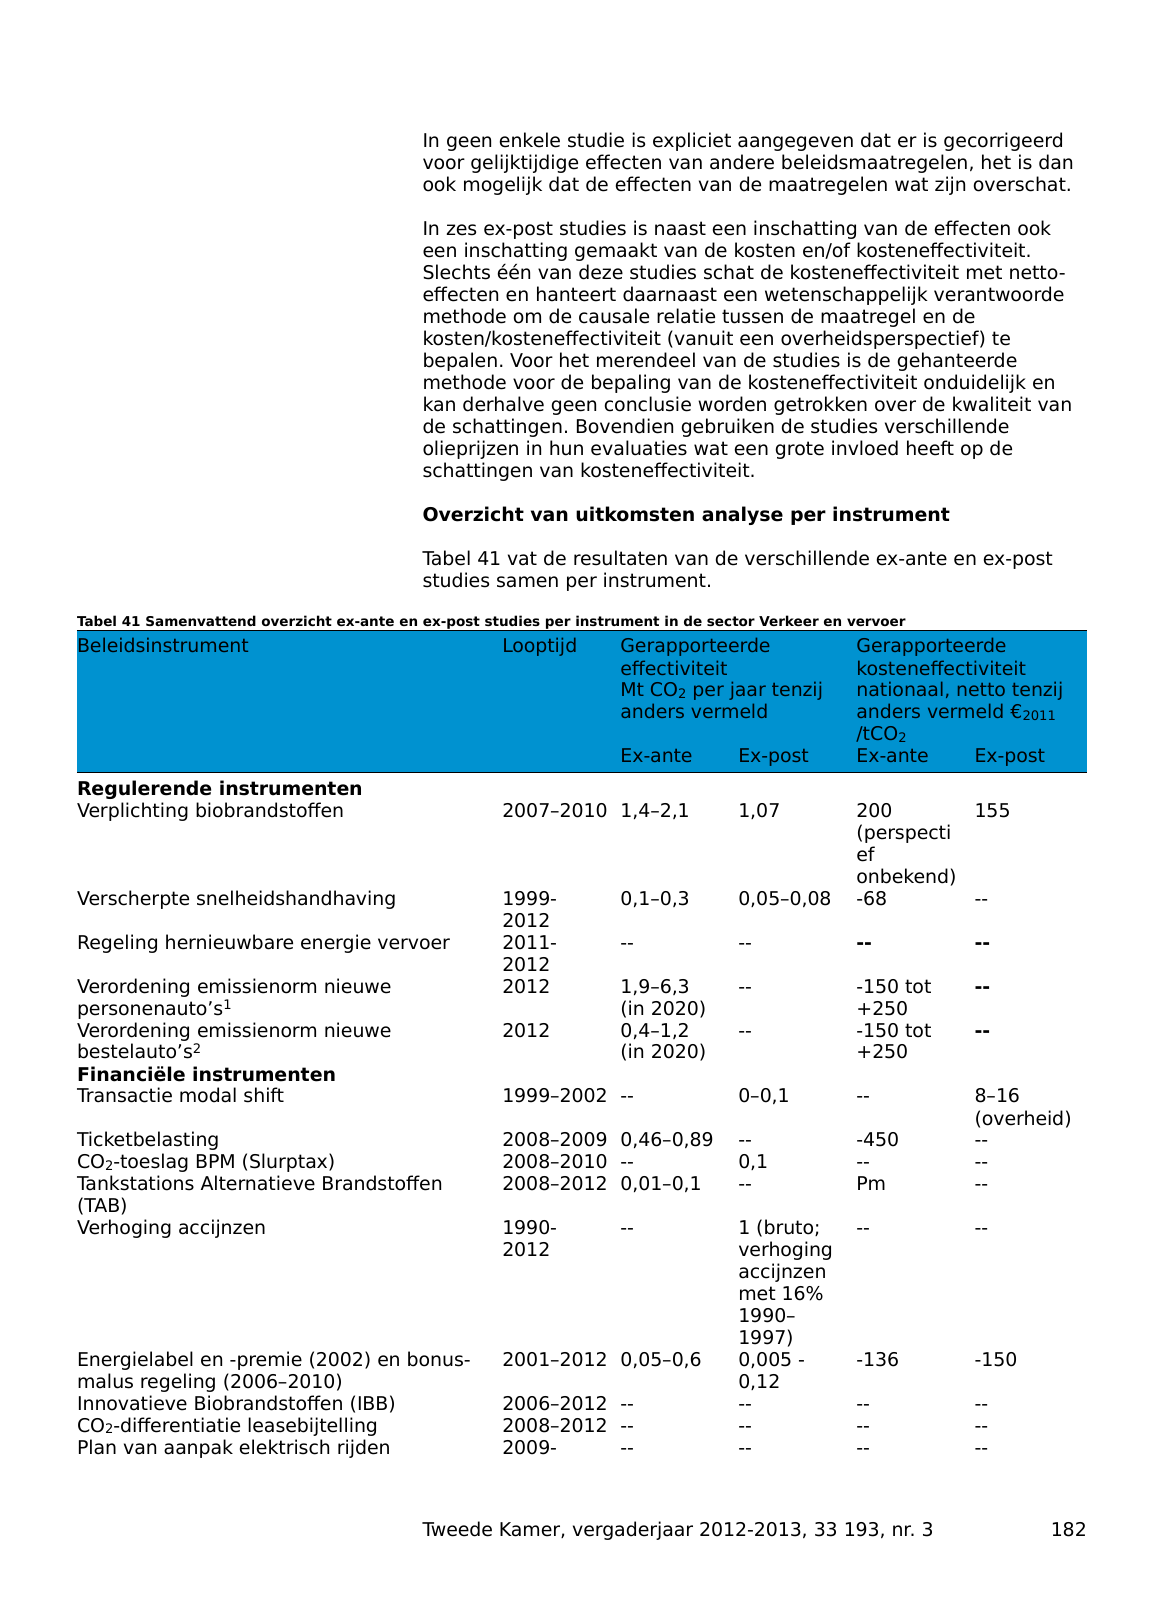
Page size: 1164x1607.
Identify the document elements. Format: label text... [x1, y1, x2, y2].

table_cell 1990- 2012 [496, 1217, 614, 1349]
table_cell 0,1 [732, 1151, 850, 1173]
table_cell 0,01–0,1 [614, 1173, 732, 1217]
table_cell -- [969, 1217, 1087, 1349]
table_cell -- [969, 888, 1087, 932]
table_cell 1,9–6,3 (in 2020) [614, 976, 732, 1019]
table_cell 0,46–0,89 [614, 1129, 732, 1151]
table_cell -- [732, 976, 850, 1019]
table_cell CO2-differentiatie leasebijtelling [77, 1415, 496, 1437]
table_cell Looptijd [496, 631, 614, 745]
table_cell -- [969, 1020, 1087, 1063]
table_cell -- [614, 1437, 732, 1459]
table_cell Regeling hernieuwbare energie vervoer [77, 932, 496, 976]
table_cell Transactie modal shift [77, 1085, 496, 1129]
table_cell 2008–2012 [496, 1173, 614, 1217]
table_cell 2001–2012 [496, 1349, 614, 1393]
table_cell Innovatieve Biobrandstoffen (IBB) [77, 1393, 496, 1415]
table_cell 0,05–0,08 [732, 888, 850, 932]
table_cell -- [732, 932, 850, 976]
table_cell 2009- [496, 1437, 614, 1459]
table_cell -- [969, 1129, 1087, 1151]
table_header Tabel 41 Samenvattend overzicht ex-ante en ex-post studies per instrument in de sector Verkeer en vervoer [77, 614, 1087, 630]
table_cell -- [969, 1173, 1087, 1217]
table_cell 0,005 -0,12 [732, 1349, 850, 1393]
table_cell 2012 [496, 976, 614, 1019]
table_cell 1,4–2,1 [614, 800, 732, 888]
table_cell Beleidsinstrument [77, 631, 496, 745]
table_cell -- [732, 1393, 850, 1415]
text Tabel 41 vat de resultaten van de verschillende ex-ante en ex-post studies samen per instrument. [422, 548, 1087, 592]
table_cell Gerapporteerde kosteneffectiviteit nationaal, netto tenzij anders vermeld €2011 /tCO2 [850, 631, 1087, 745]
table_cell Ex-post [969, 745, 1087, 772]
subtitle Overzicht van uitkomsten analyse per instrument [422, 504, 1087, 526]
table_cell -- [614, 1393, 732, 1415]
table_cell Pm [850, 1173, 968, 1217]
table_cell 2011- 2012 [496, 932, 614, 976]
table_cell -- [969, 1393, 1087, 1415]
table_cell -- [850, 1437, 968, 1459]
table_cell Ex-post [732, 745, 850, 772]
table_cell -- [969, 1415, 1087, 1437]
table_cell -- [614, 932, 732, 976]
table_cell Verhoging accijnzen [77, 1217, 496, 1349]
table_cell 0–0,1 [732, 1085, 850, 1129]
table_cell -- [850, 1415, 968, 1437]
table_cell Ticketbelasting [77, 1129, 496, 1151]
table_cell -68 [850, 888, 968, 932]
table_cell -- [732, 1020, 850, 1063]
table_cell 0,1–0,3 [614, 888, 732, 932]
table_cell Ex-ante [850, 745, 968, 772]
table_cell 0,4–1,2 (in 2020) [614, 1020, 732, 1063]
table_cell 8–16 (overheid) [969, 1085, 1087, 1129]
table_cell -- [614, 1217, 732, 1349]
table_cell 1999–2002 [496, 1085, 614, 1129]
table_cell 0,05–0,6 [614, 1349, 732, 1393]
table_cell -- [614, 1415, 732, 1437]
table_cell Regulerende instrumenten [77, 773, 1087, 800]
table_cell -- [850, 1151, 968, 1173]
table_cell 200 (perspectief onbekend) [850, 800, 968, 888]
table_cell -- [732, 1415, 850, 1437]
table_cell 1,07 [732, 800, 850, 888]
table_cell -- [969, 1151, 1087, 1173]
table_cell -150 tot +250 [850, 1020, 968, 1063]
table_cell -- [732, 1129, 850, 1151]
table_cell Ex-ante [614, 745, 732, 772]
table_cell Gerapporteerde effectiviteit Mt CO2 per jaar tenzij anders vermeld [614, 631, 850, 745]
table_cell 2008–2012 [496, 1415, 614, 1437]
table_cell -- [614, 1085, 732, 1129]
table_cell Tankstations Alternatieve Brandstoffen (TAB) [77, 1173, 496, 1217]
table_cell -- [614, 1151, 732, 1173]
table_cell -- [850, 1217, 968, 1349]
table_cell 2012 [496, 1020, 614, 1063]
table_cell -450 [850, 1129, 968, 1151]
table_cell -- [969, 976, 1087, 1019]
table_cell Verplichting biobrandstoffen [77, 800, 496, 888]
table_cell 2008–2009 [496, 1129, 614, 1151]
table_cell -136 [850, 1349, 968, 1393]
table_cell CO2-toeslag BPM (Slurptax) [77, 1151, 496, 1173]
table_cell Energielabel en -premie (2002) en bonus-malus regeling (2006–2010) [77, 1349, 496, 1393]
text In zes ex-post studies is naast een inschatting van de effecten ook een inschatting gemaakt van de kosten en/of kosteneffectiviteit. Slechts één van deze studies schat de kosteneffectiviteit met netto-effecten en hanteert daarnaast een wetenschappelijk verantwoorde methode om de causale relatie tussen de maatregel en de kosten/kosteneffectiviteit (vanuit een overheidsperspectief) te bepalen. Voor het merendeel van de studies is de gehanteerde methode voor de bepaling van de kosteneffectiviteit onduidelijk en kan derhalve geen conclusie worden getrokken over de kwaliteit van de schattingen. Bovendien gebruiken de studies verschillende olieprijzen in hun evaluaties wat een grote invloed heeft op de schattingen van kosteneffectiviteit. [422, 218, 1087, 482]
table_cell -- [732, 1173, 850, 1217]
table_cell Verordening emissienorm nieuwe bestelauto’s2 [77, 1020, 496, 1063]
text In geen enkele studie is expliciet aangegeven dat er is gecorrigeerd voor gelijktijdige effecten van andere beleidsmaatregelen, het is dan ook mogelijk dat de effecten van de maatregelen wat zijn overschat. [422, 130, 1087, 196]
table_cell -150 tot +250 [850, 976, 968, 1019]
table_cell -- [850, 1085, 968, 1129]
table_cell Verscherpte snelheidshandhaving [77, 888, 496, 932]
table_cell [77, 745, 496, 772]
table_cell [496, 745, 614, 772]
table_cell 1 (bruto; verhoging accijnzen met 16% 1990–1997) [732, 1217, 850, 1349]
table_cell 155 [969, 800, 1087, 888]
table_cell -- [850, 932, 968, 976]
table_cell 2008–2010 [496, 1151, 614, 1173]
table_cell 2006–2012 [496, 1393, 614, 1415]
table_cell 1999- 2012 [496, 888, 614, 932]
table_cell 2007–2010 [496, 800, 614, 888]
table_cell Plan van aanpak elektrisch rijden [77, 1437, 496, 1459]
table_cell -150 [969, 1349, 1087, 1393]
table_cell Financiële instrumenten [77, 1064, 1087, 1085]
table_cell -- [969, 1437, 1087, 1459]
table_cell -- [732, 1437, 850, 1459]
table_cell -- [850, 1393, 968, 1415]
table_cell -- [969, 932, 1087, 976]
table_cell Verordening emissienorm nieuwe personenauto’s1 [77, 976, 496, 1019]
